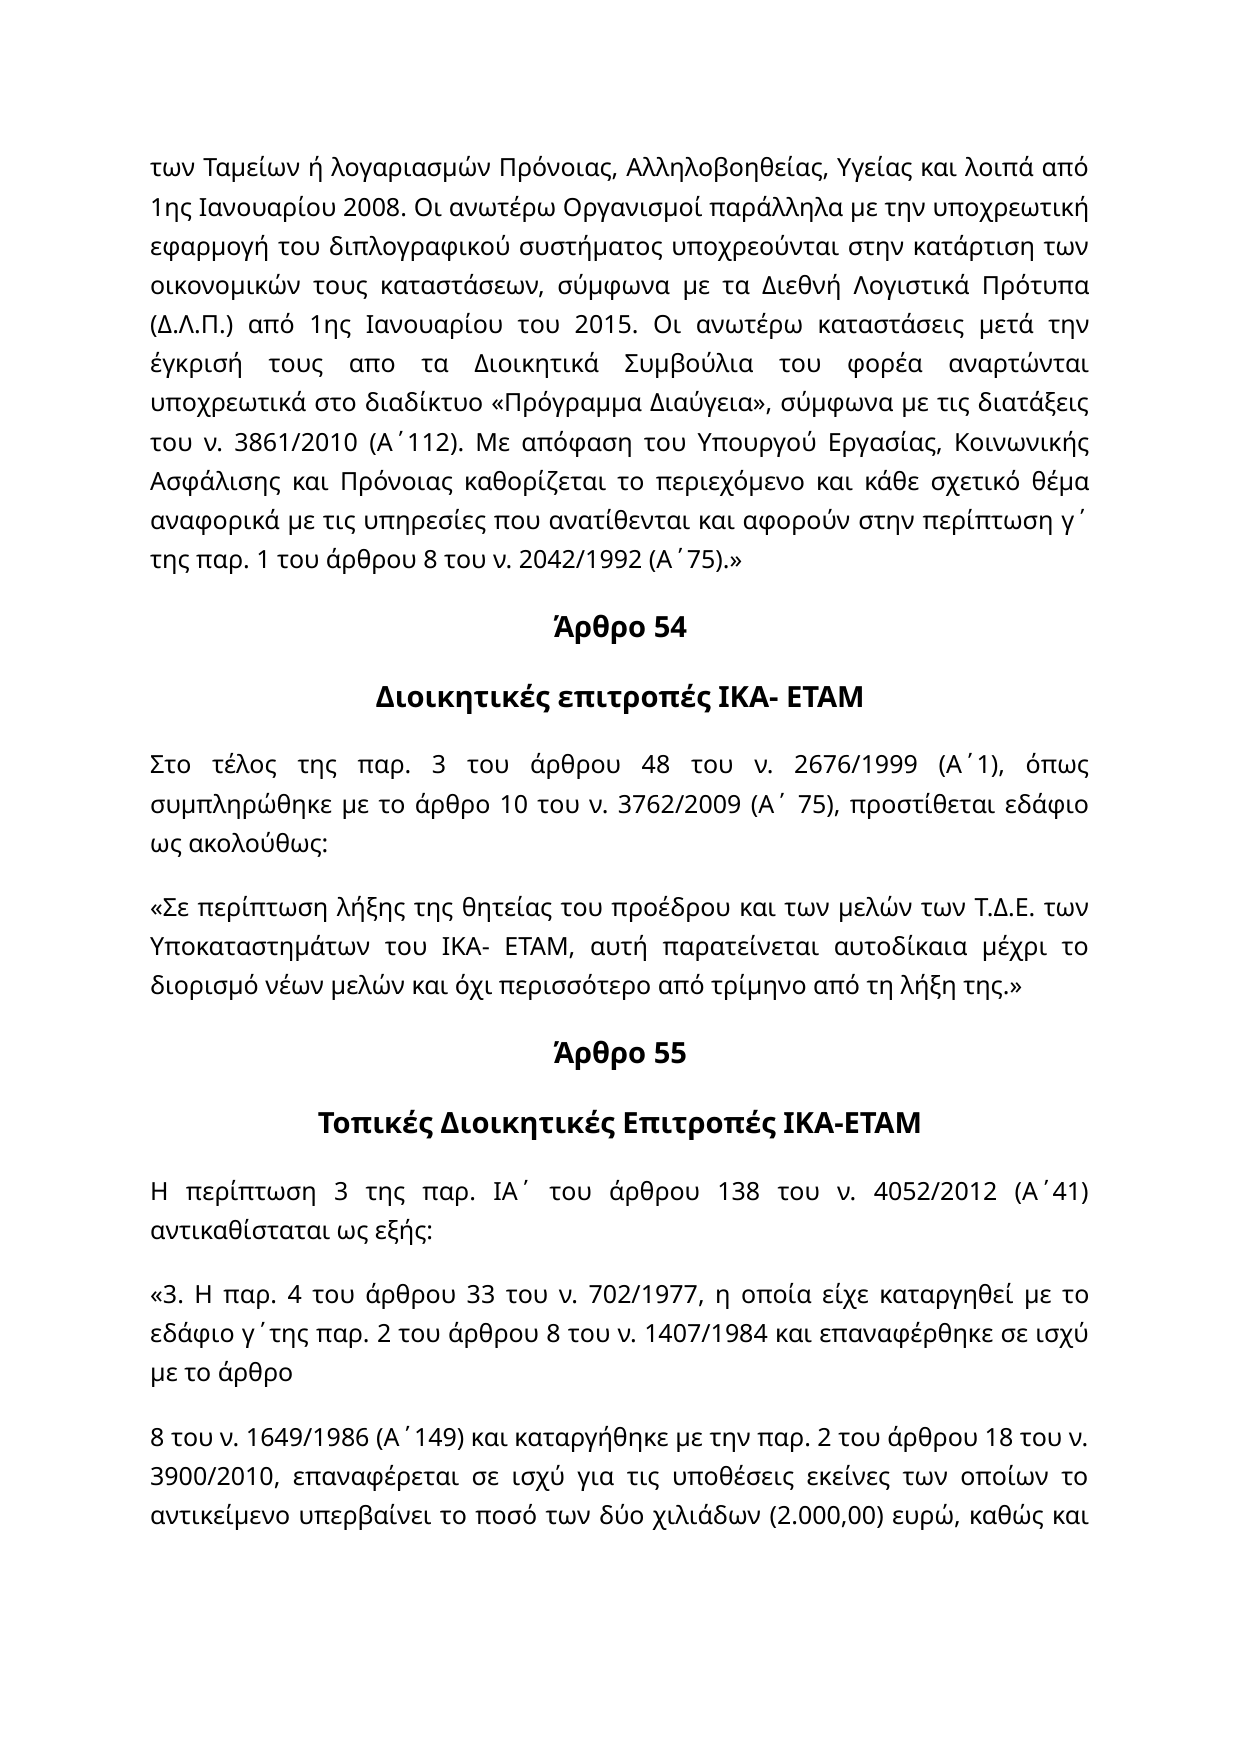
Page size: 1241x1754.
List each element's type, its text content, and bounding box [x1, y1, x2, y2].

text «Σε περίπτωση λήξης της θητείας του προέδρου και των μελών των Τ.Δ.Ε. των Υποκαταστημάτων του ΙΚΑ- ΕΤΑΜ, αυτή παρατείνεται αυτοδίκαια μέχρι το διορισμό νέων μελών και όχι περισσότερο από τρίμηνο από τη λήξη της.» [150, 889, 1090, 1002]
subtitle Διοικητικές επιτροπές ΙΚΑ- ΕΤΑΜ [150, 676, 1090, 716]
subtitle Άρθρο 54 [150, 606, 1090, 646]
text Η περίπτωση 3 της παρ. ΙΑ΄ του άρθρου 138 του ν. 4052/2012 (Α΄41) αντικαθίσταται ως εξής: [150, 1173, 1090, 1247]
text των Ταμείων ή λογαριασμών Πρόνοιας, Αλληλοβοηθείας, Υγείας και λοιπά από 1ης Ιανουαρίου 2008. Οι ανωτέρω Οργανισμοί παράλληλα με την υποχρεωτική εφαρμογή του διπλογραφικού συστήματος υποχρεούνται στην κατάρτιση των οικονομικών τους καταστάσεων, σύμφωνα με τα Διεθνή Λογιστικά Πρότυπα (Δ.Λ.Π.) από 1ης Ιανουαρίου του 2015. Οι ανωτέρω καταστάσεις μετά την έγκρισή τους απο τα Διοικητικά Συμβούλια του φορέα αναρτώνται υποχρεωτικά στο διαδίκτυο «Πρόγραμμα Διαύγεια», σύμφωνα με τις διατάξεις του ν. 3861/2010 (Α΄112). Με απόφαση του Υπουργού Εργασίας, Κοινωνικής Ασφάλισης και Πρόνοιας καθορίζεται το περιεχόμενο και κάθε σχετικό θέμα αναφορικά με τις υπηρεσίες που ανατίθενται και αφορούν στην περίπτωση γ΄ της παρ. 1 του άρθρου 8 του ν. 2042/1992 (Α΄75).» [150, 150, 1090, 576]
text «3. Η παρ. 4 του άρθρου 33 του ν. 702/1977, η οποία είχε καταργηθεί με το εδάφιο γ΄της παρ. 2 του άρθρου 8 του ν. 1407/1984 και επαναφέρθηκε σε ισχύ με το άρθρο [150, 1277, 1090, 1389]
subtitle Άρθρο 55 [150, 1032, 1090, 1072]
text 8 του ν. 1649/1986 (Α΄149) και καταργήθηκε με την παρ. 2 του άρθρου 18 του ν. 3900/2010, επαναφέρεται σε ισχύ για τις υποθέσεις εκείνες των οποίων το αντικείμενο υπερβαίνει το ποσό των δύο χιλιάδων (2.000,00) ευρώ, καθώς και [150, 1419, 1090, 1532]
subtitle Τοπικές Διοικητικές Επιτροπές ΙΚΑ-ΕΤΑΜ [150, 1103, 1090, 1142]
text Στο τέλος της παρ. 3 του άρθρου 48 του ν. 2676/1999 (Α΄1), όπως συμπληρώθηκε με το άρθρο 10 του ν. 3762/2009 (Α΄ 75), προστίθεται εδάφιο ως ακολούθως: [150, 747, 1090, 859]
